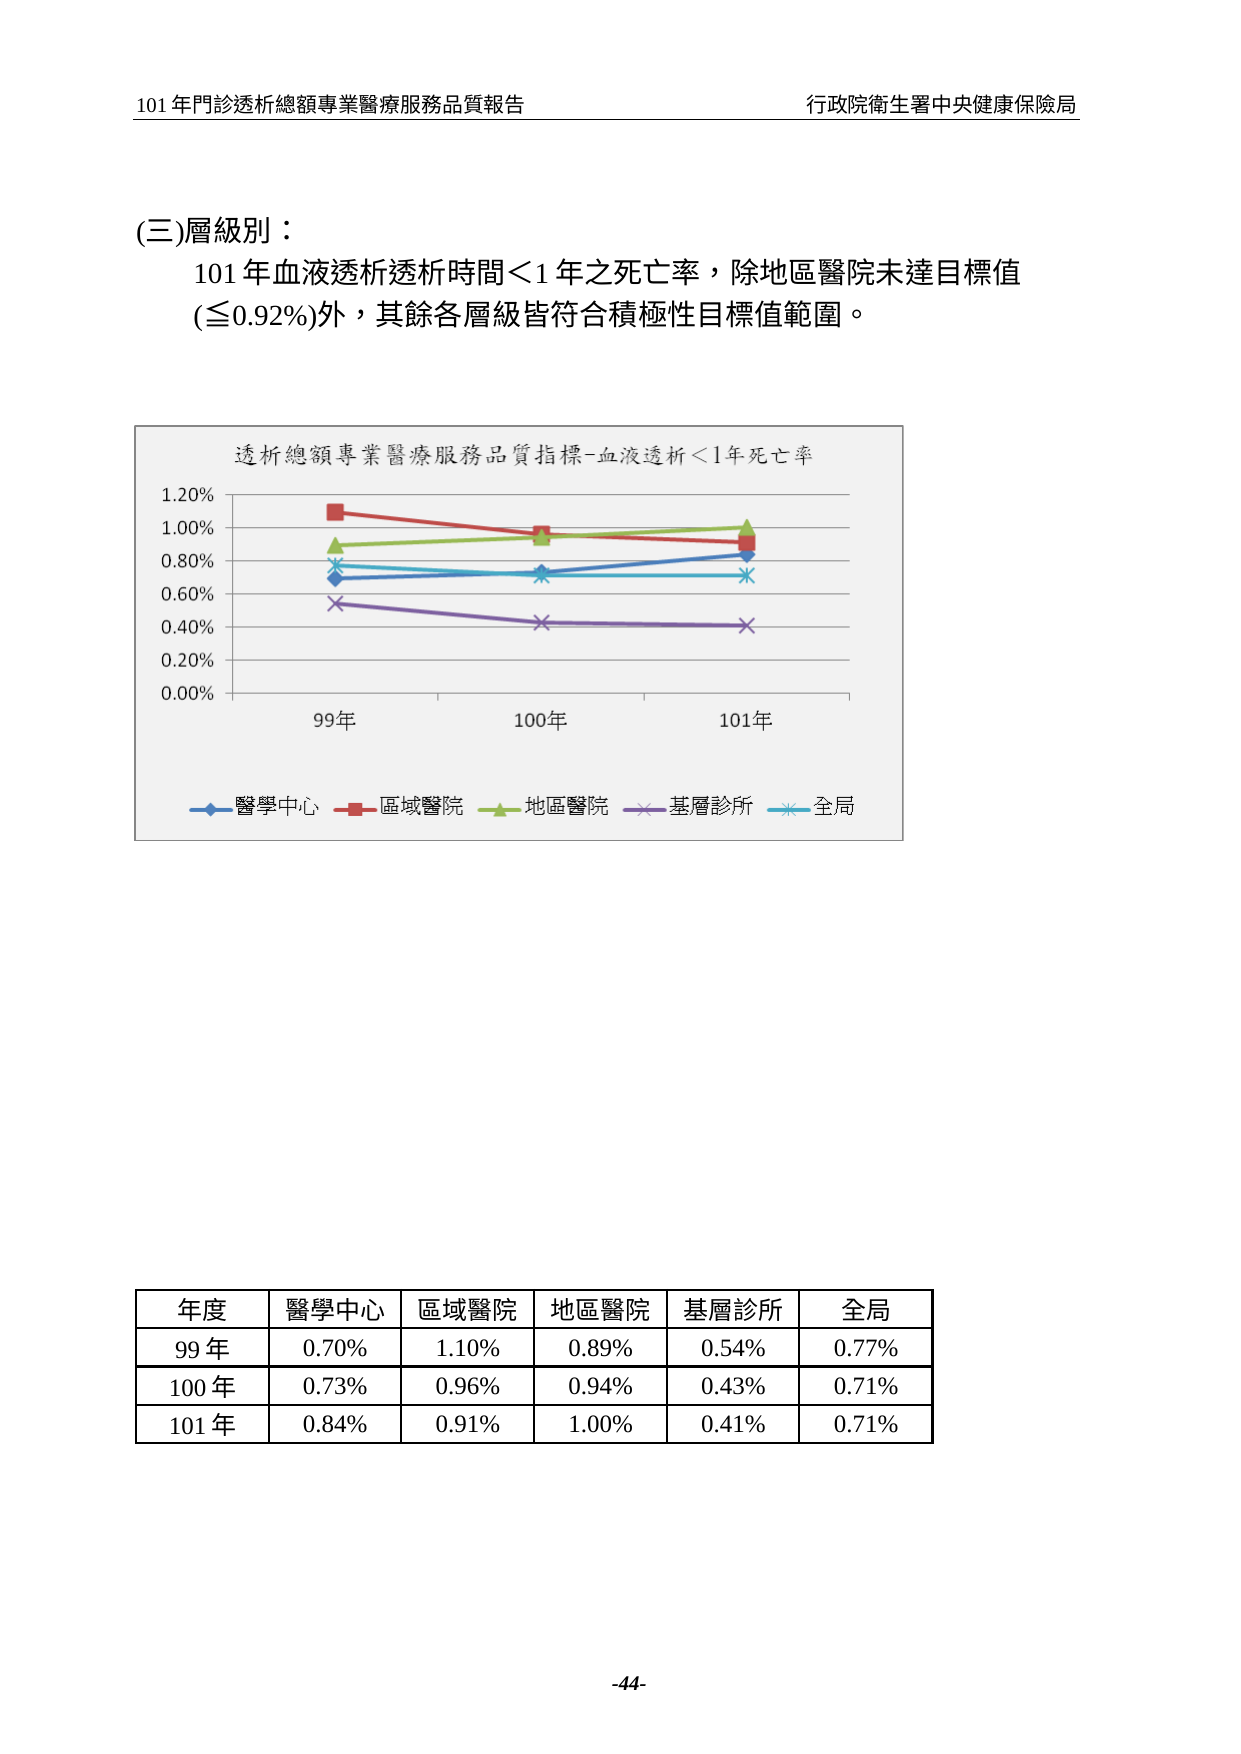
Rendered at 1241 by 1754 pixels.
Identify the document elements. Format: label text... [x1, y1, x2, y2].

table_cell 區域醫院 [402, 1291, 533, 1327]
table_cell [1025, 1404, 1117, 1442]
table_cell [695, 1218, 841, 1253]
table_header [549, 173, 695, 207]
table_cell [934, 1327, 1024, 1365]
table_cell [259, 943, 403, 978]
table_cell [259, 1184, 403, 1218]
table_cell [1025, 1184, 1117, 1218]
table_cell [136, 1476, 258, 1511]
table_cell 0.71% [800, 1406, 931, 1442]
table_header [404, 173, 549, 207]
table_cell [549, 1046, 695, 1081]
table_cell [841, 943, 932, 978]
table_cell [549, 909, 695, 943]
table_cell [404, 1081, 549, 1115]
table_cell [934, 1365, 1024, 1404]
table_cell [933, 403, 1024, 840]
table_cell [136, 1012, 258, 1046]
table_cell [404, 1150, 549, 1184]
table_cell [136, 841, 258, 874]
table_header [136, 173, 258, 207]
table_cell [136, 249, 193, 334]
table_cell [1025, 875, 1117, 909]
table_cell [933, 943, 1024, 978]
table_cell [549, 1081, 695, 1115]
table_cell [549, 1115, 695, 1149]
table_cell [1025, 1012, 1117, 1046]
table_cell [841, 369, 932, 403]
table_cell [841, 978, 932, 1012]
table_cell 101年血液透析透析時間＜1年之死亡率，除地區醫院未達目標值 (≦0.92%)外，其餘各層級皆符合積極性目標值範圍。 [193, 249, 1098, 334]
table_cell [1025, 1218, 1117, 1253]
table_cell [933, 1012, 1024, 1046]
table_cell [695, 1046, 841, 1081]
table_cell 0.71% [800, 1368, 931, 1404]
table_cell 0.89% [535, 1329, 666, 1365]
table_cell [259, 978, 403, 1012]
table_cell [1025, 369, 1117, 403]
table_cell [259, 1476, 403, 1511]
table_cell [136, 909, 258, 943]
table_cell [404, 875, 549, 909]
table_cell [259, 1046, 403, 1081]
table_cell [1025, 909, 1117, 943]
table_cell 0.96% [402, 1368, 533, 1404]
table_cell [404, 1476, 549, 1511]
table_cell [695, 943, 841, 978]
table_cell [933, 909, 1024, 943]
table_cell [933, 1081, 1024, 1115]
table_cell 0.43% [668, 1368, 798, 1404]
table_cell [841, 840, 932, 874]
table_cell [549, 1218, 695, 1253]
table_cell [1025, 1253, 1117, 1289]
table_cell [259, 1218, 403, 1253]
picture [133, 425, 904, 841]
table_cell [404, 909, 549, 943]
table_cell [136, 403, 258, 425]
table_cell [404, 1115, 549, 1149]
table_cell [259, 841, 403, 874]
table_cell 0.94% [535, 1368, 666, 1404]
table_cell [695, 403, 841, 425]
table_cell [1025, 1327, 1117, 1365]
table_cell [695, 1012, 841, 1046]
table_cell [695, 978, 841, 1012]
table_cell [136, 1046, 258, 1081]
table_cell [259, 1253, 403, 1289]
table_cell [136, 1253, 258, 1289]
table_cell [136, 1444, 258, 1476]
table_cell [841, 403, 932, 840]
table_cell [549, 978, 695, 1012]
table_cell [841, 1253, 932, 1289]
table_cell [841, 1115, 932, 1149]
table_cell [1025, 1289, 1117, 1327]
table_cell [259, 1115, 403, 1149]
table_header [259, 173, 403, 207]
table_cell [695, 875, 841, 909]
table_cell [1099, 334, 1122, 368]
table_cell [549, 1012, 695, 1046]
table_cell [404, 1444, 549, 1476]
table_cell 全局 [800, 1291, 931, 1327]
table_cell 0.73% [270, 1368, 400, 1404]
table_cell [549, 1150, 695, 1184]
table_cell [1025, 840, 1117, 874]
table_cell [549, 1476, 695, 1511]
table_cell [841, 1476, 932, 1511]
table_cell [404, 1218, 549, 1253]
table_header [933, 173, 1024, 207]
table_cell [841, 1012, 932, 1046]
table_cell [695, 1253, 841, 1289]
table_cell [136, 369, 258, 403]
table_cell [841, 1444, 932, 1476]
table_cell [549, 1184, 695, 1218]
table_cell [136, 1218, 258, 1253]
table_cell [549, 403, 695, 425]
table_cell [404, 1046, 549, 1081]
table_cell [933, 369, 1024, 403]
table_cell [1025, 1365, 1117, 1404]
table_cell [404, 1184, 549, 1218]
table_cell [259, 1081, 403, 1115]
table_cell [549, 943, 695, 978]
table_cell [933, 978, 1024, 1012]
table_cell [933, 1476, 1024, 1511]
table_cell [841, 1046, 932, 1081]
table_cell [1025, 1150, 1117, 1184]
table_cell [404, 403, 549, 425]
table_cell [841, 1184, 932, 1218]
table_cell [695, 1444, 841, 1476]
table_cell [259, 403, 403, 425]
table_cell [136, 334, 193, 368]
table_cell [933, 1046, 1024, 1081]
table_cell [1099, 249, 1122, 334]
table_header [841, 173, 932, 207]
table_cell [933, 1184, 1024, 1218]
table_cell [136, 875, 258, 909]
table_cell [259, 1444, 403, 1476]
table_cell [1025, 978, 1117, 1012]
table_cell [841, 875, 932, 909]
table_cell [695, 1081, 841, 1115]
table_cell [136, 978, 258, 1012]
table_cell [1025, 1081, 1117, 1115]
table_cell 醫學中心 [270, 1291, 400, 1327]
table_cell [259, 369, 403, 403]
table_cell 100年 [137, 1368, 268, 1404]
table_cell [841, 1150, 932, 1184]
table_cell [549, 1444, 695, 1476]
table_cell [136, 1150, 258, 1184]
table_cell [695, 1150, 841, 1184]
table_cell [136, 1115, 258, 1149]
table_cell 0.41% [668, 1406, 798, 1442]
table_cell [404, 943, 549, 978]
table_cell [695, 369, 841, 403]
table_cell 地區醫院 [535, 1291, 666, 1327]
table_cell [695, 841, 841, 874]
table_cell [1025, 1046, 1117, 1081]
table_cell [1025, 1442, 1117, 1476]
table_cell [695, 1184, 841, 1218]
table_cell [695, 1115, 841, 1149]
table_cell [404, 841, 549, 874]
table_cell [404, 1253, 549, 1289]
table_cell [259, 1012, 403, 1046]
table_cell [695, 1476, 841, 1511]
table_cell [695, 909, 841, 943]
table_cell [933, 875, 1024, 909]
table_cell [259, 875, 403, 909]
table_cell [841, 1081, 932, 1115]
table_cell 101年 [137, 1406, 268, 1442]
table_cell (三)層級別： [136, 207, 1122, 249]
table_cell [404, 1012, 549, 1046]
table_cell [933, 1150, 1024, 1184]
table_cell [934, 1289, 1024, 1327]
table_cell [549, 1253, 695, 1289]
table_cell 0.54% [668, 1329, 798, 1365]
table_cell [1025, 403, 1117, 840]
table_cell [933, 1253, 1024, 1289]
table_cell [841, 909, 932, 943]
table_cell [136, 1184, 258, 1218]
table_cell 0.91% [402, 1406, 533, 1442]
table_cell [259, 909, 403, 943]
table_cell 0.70% [270, 1329, 400, 1365]
table_cell [404, 978, 549, 1012]
table_cell [404, 369, 549, 403]
table_cell 年度 [137, 1291, 268, 1327]
table_cell [193, 334, 1098, 368]
table_cell 1.00% [535, 1406, 666, 1442]
table_cell [549, 369, 695, 403]
table_cell [933, 1442, 1024, 1476]
table_cell 1.10% [402, 1329, 533, 1365]
table_cell [933, 840, 1024, 874]
table_cell [933, 1115, 1024, 1149]
table_header [695, 173, 841, 207]
table_cell [549, 841, 695, 874]
table_cell [549, 875, 695, 909]
table_header [1025, 173, 1117, 207]
table_cell [1025, 1115, 1117, 1149]
table_cell 基層診所 [668, 1291, 798, 1327]
table_cell [259, 1150, 403, 1184]
table_cell [933, 1218, 1024, 1253]
table_cell 99年 [137, 1329, 268, 1365]
table_cell [934, 1404, 1024, 1442]
table_cell [136, 943, 258, 978]
table_cell [841, 1218, 932, 1253]
table_cell [1025, 943, 1117, 978]
table_cell [136, 1081, 258, 1115]
table_cell [1025, 1476, 1117, 1511]
table_cell 0.77% [800, 1329, 931, 1365]
table_cell 0.84% [270, 1406, 400, 1442]
